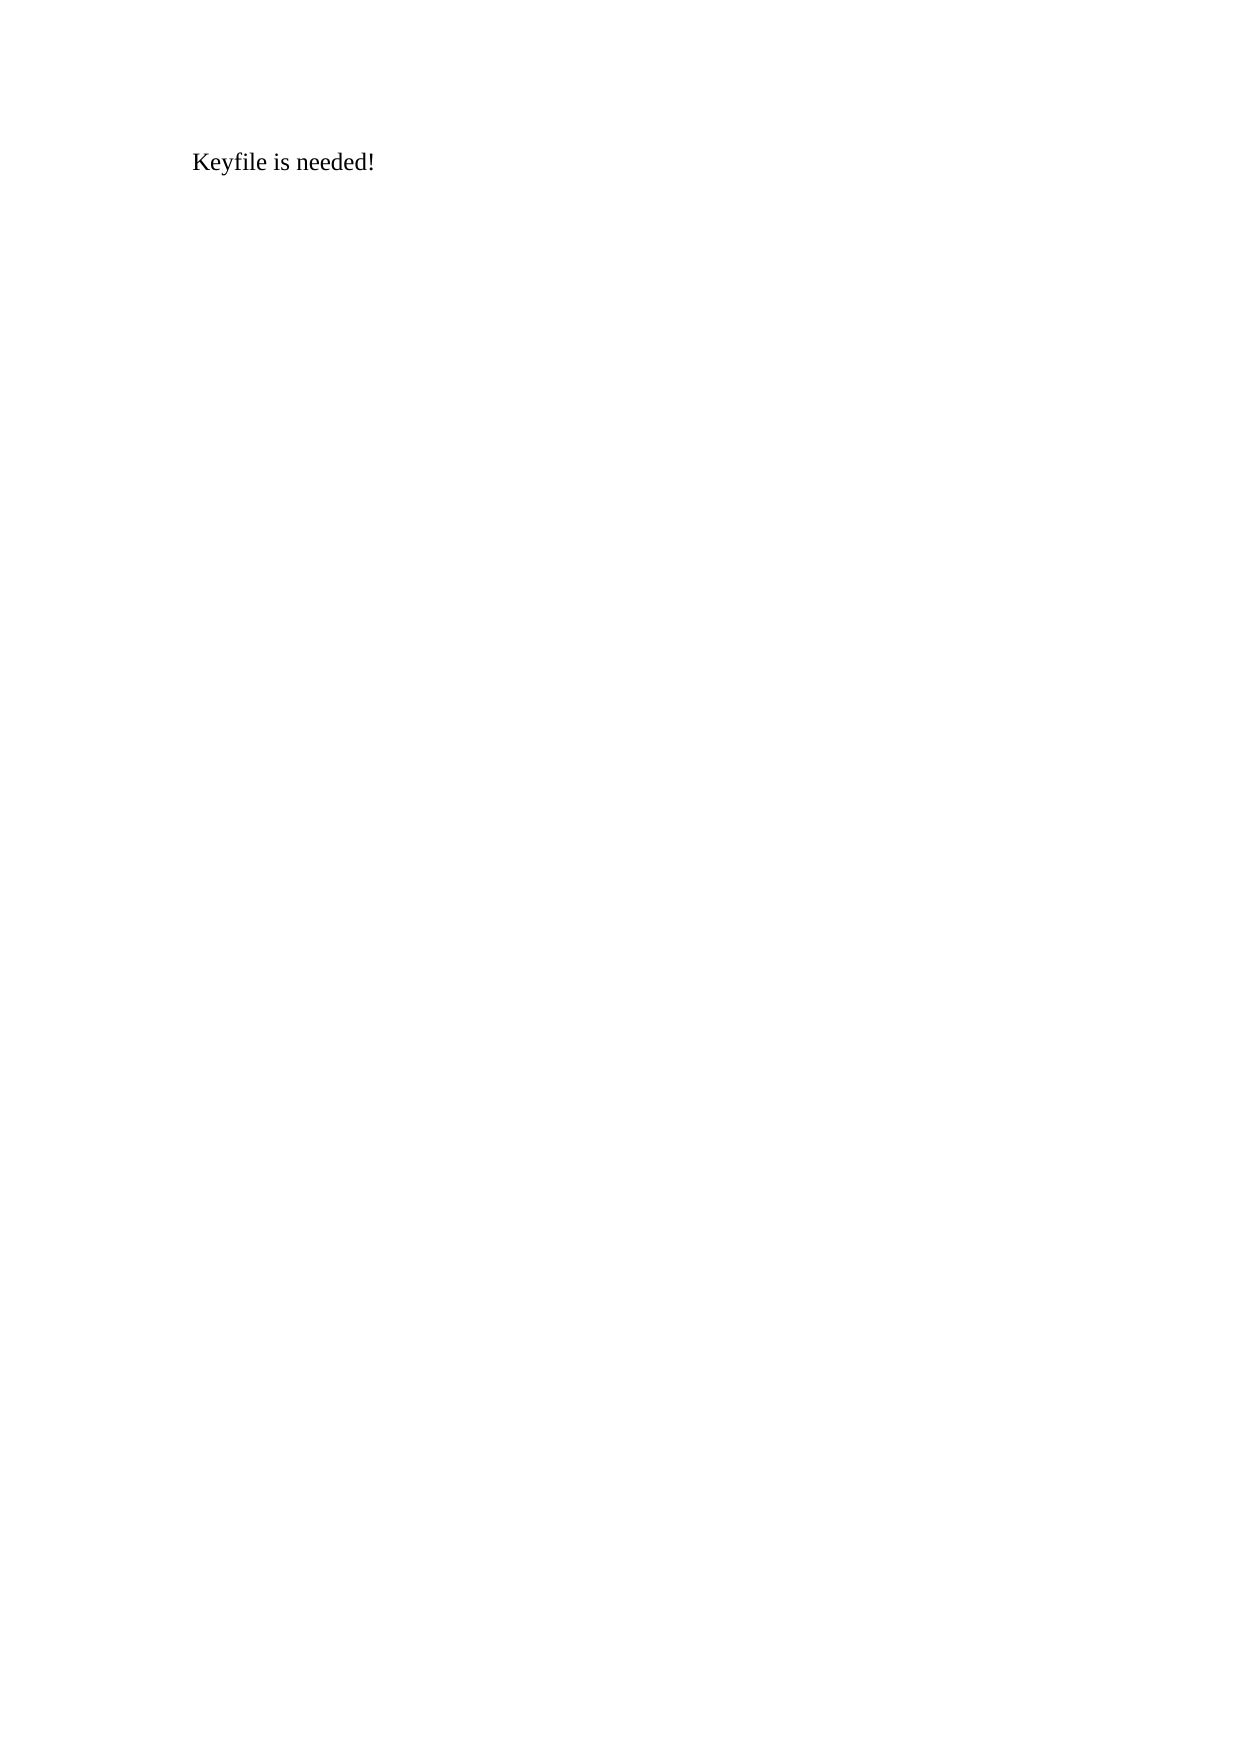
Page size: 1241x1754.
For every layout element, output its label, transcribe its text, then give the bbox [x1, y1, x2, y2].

text Keyfile is needed! [118, 147, 1122, 176]
